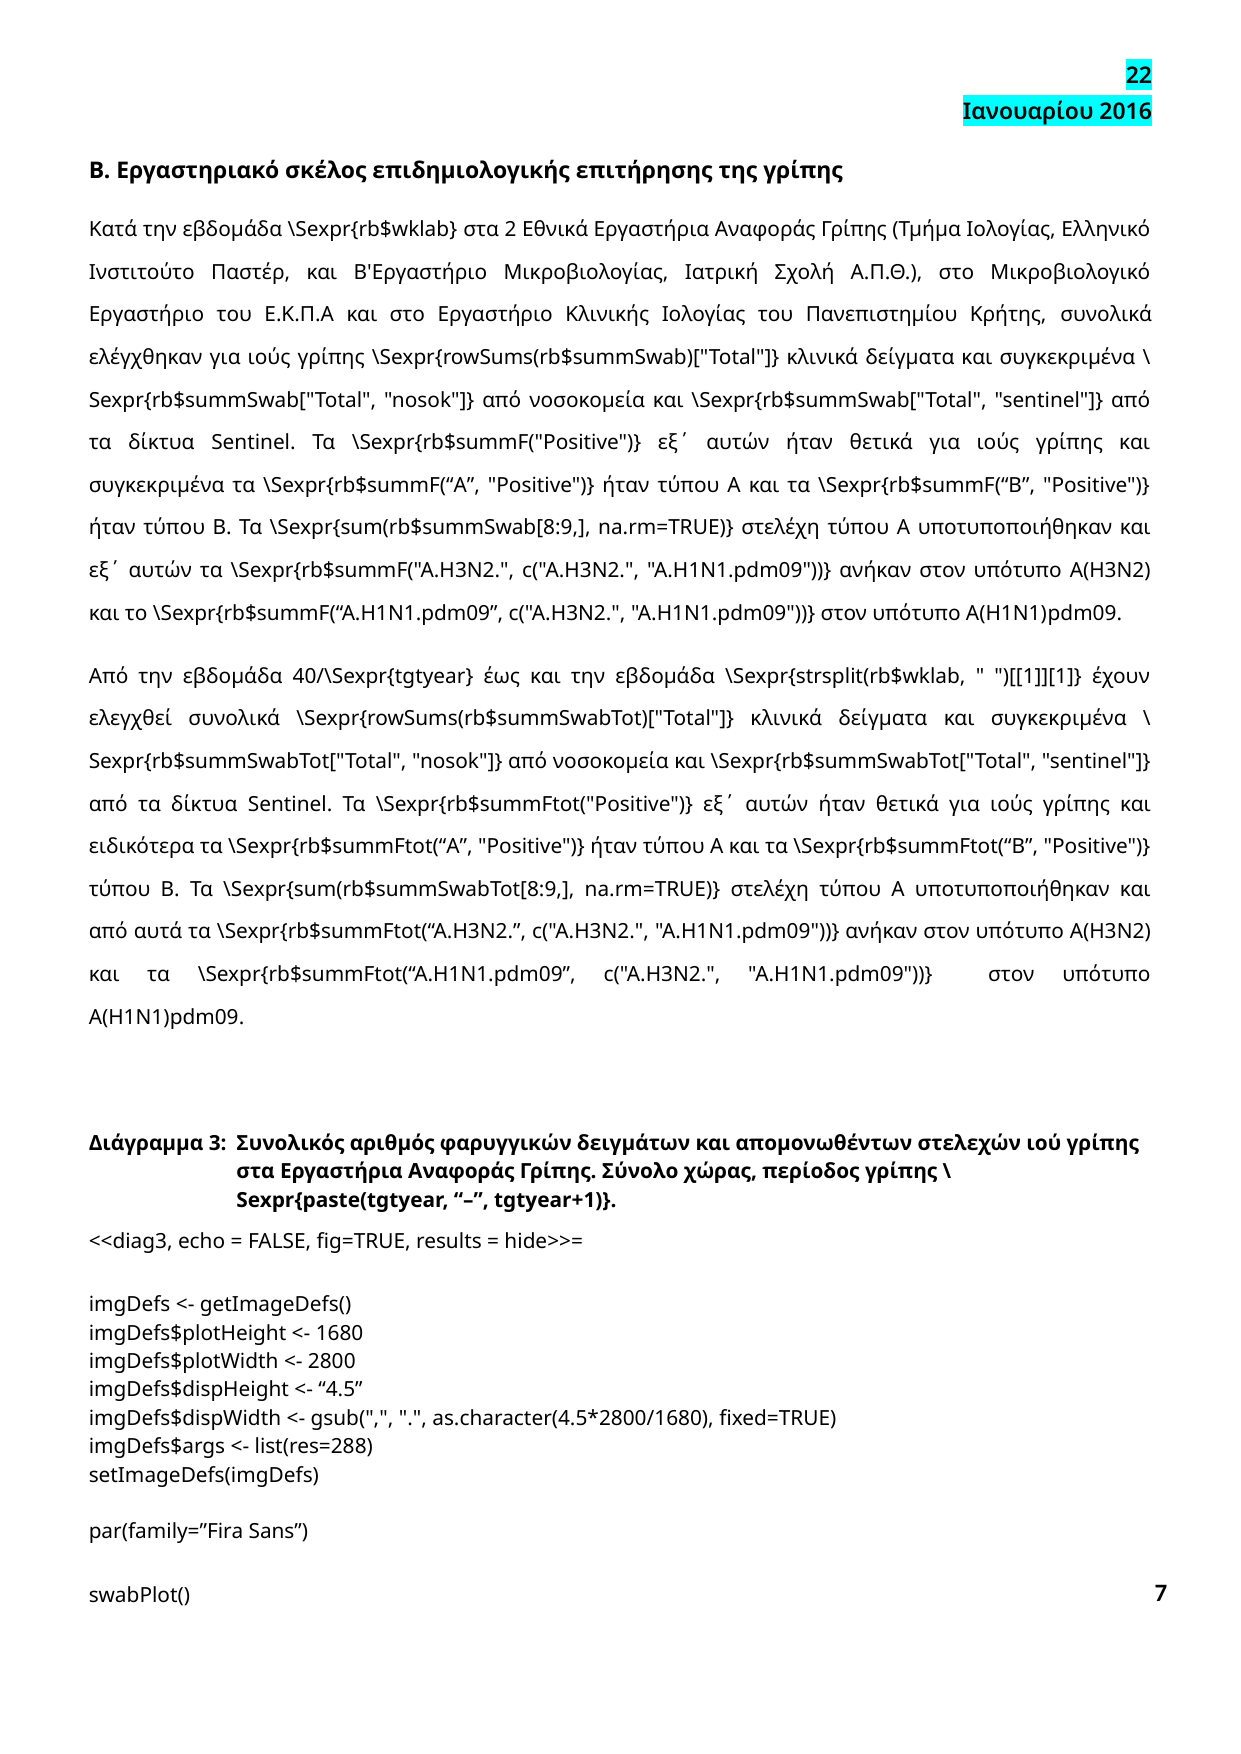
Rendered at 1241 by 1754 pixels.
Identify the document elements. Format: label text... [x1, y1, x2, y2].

text imgDefs$plotWidth <- 2800 [88, 1346, 1152, 1374]
text imgDefs$dispHeight <- “4.5” [88, 1374, 1152, 1403]
text Από την εβδομάδα 40/\Sexpr{tgtyear} έως και την εβδομάδα \Sexpr{strsplit(rb$wklab, " ")[[1]][1]} έχουν ελεγχθεί συνολικά \Sexpr{rowSums(rb$summSwabTot)["Total"]} κλινικά δείγματα και συγκεκριμένα \Sexpr{rb$summSwabTot["Total", "nosok"]} από νοσοκομεία και \Sexpr{rb$summSwabTot["Total", "sentinel"]} από τα δίκτυα Sentinel. Τα \Sexpr{rb$summFtot("Positive")} εξ΄ αυτών ήταν θετικά για ιούς γρίπης και ειδικότερα τα \Sexpr{rb$summFtot(“Α”, "Positive")} ήταν τύπου Α και τα \Sexpr{rb$summFtot(“Β”, "Positive")} τύπου Β. Τα \Sexpr{sum(rb$summSwabTot[8:9,], na.rm=TRUE)} στελέχη τύπου Α υποτυποποιήθηκαν και από αυτά τα \Sexpr{rb$summFtot(“A.H3N2.”, c("A.H3N2.", "A.H1N1.pdm09"))} ανήκαν στον υπότυπο Α(Η3Ν2) και τα \Sexpr{rb$summFtot(“A.H1N1.pdm09”, c("A.H3N2.", "A.H1N1.pdm09"))} στον υπότυπο Α(Η1Ν1)pdm09. [88, 661, 1152, 1030]
text par(family=”Fira Sans”) [88, 1517, 1152, 1545]
text <<diag3, echo = FALSE, fig=TRUE, results = hide>>= [88, 1226, 1152, 1254]
text imgDefs$args <- list(res=288) [88, 1431, 1152, 1460]
text setImageDefs(imgDefs) [88, 1460, 1152, 1488]
text Κατά την εβδομάδα \Sexpr{rb$wklab} στα 2 Εθνικά Εργαστήρια Αναφοράς Γρίπης (Τμήμα Ιολογίας, Ελληνικό Ινστιτούτο Παστέρ, και Β'Εργαστήριο Μικροβιολογίας, Ιατρική Σχολή Α.Π.Θ.), στο Μικροβιολογικό Εργαστήριο του Ε.Κ.Π.Α και στο Εργαστήριο Κλινικής Ιολογίας του Πανεπιστημίου Κρήτης, συνολικά ελέγχθηκαν για ιούς γρίπης \Sexpr{rowSums(rb$summSwab)["Total"]} κλινικά δείγματα και συγκεκριμένα \Sexpr{rb$summSwab["Total", "nosok"]} από νοσοκομεία και \Sexpr{rb$summSwab["Total", "sentinel"]} από τα δίκτυα Sentinel. Τα \Sexpr{rb$summF("Positive")} εξ΄ αυτών ήταν θετικά για ιούς γρίπης και συγκεκριμένα τα \Sexpr{rb$summF(“Α”, "Positive")} ήταν τύπου Α και τα \Sexpr{rb$summF(“Β”, "Positive")} ήταν τύπου Β. Τα \Sexpr{sum(rb$summSwab[8:9,], na.rm=TRUE)} στελέχη τύπου Α υποτυποποιήθηκαν και εξ΄ αυτών τα \Sexpr{rb$summF("A.H3N2.", c("A.H3N2.", "A.H1N1.pdm09"))} ανήκαν στον υπότυπο Α(Η3Ν2) και το \Sexpr{rb$summF(“A.H1N1.pdm09”, c("A.H3N2.", "A.H1N1.pdm09"))} στον υπότυπο Α(Η1Ν1)pdm09. [88, 214, 1152, 626]
text imgDefs <- getImageDefs() [88, 1289, 1152, 1318]
text swabPlot() [88, 1580, 1152, 1608]
text imgDefs$plotHeight <- 1680 [88, 1318, 1152, 1346]
subtitle Β. Εργαστηριακό σκέλος επιδημιολογικής επιτήρησης της γρίπης [88, 153, 1152, 185]
text imgDefs$dispWidth <- gsub(",", ".", as.character(4.5*2800/1680), fixed=TRUE) [88, 1403, 1152, 1431]
subtitle Διάγραμμα 3: Συνολικός αριθμός φαρυγγικών δειγμάτων και απομονωθέντων στελεχών ιού γρίπης στα Εργαστήρια Αναφοράς Γρίπης. Σύνολο χώρας, περίοδος γρίπης \Sexpr{paste(tgtyear, “–”, tgtyear+1)}. [88, 1128, 1152, 1213]
